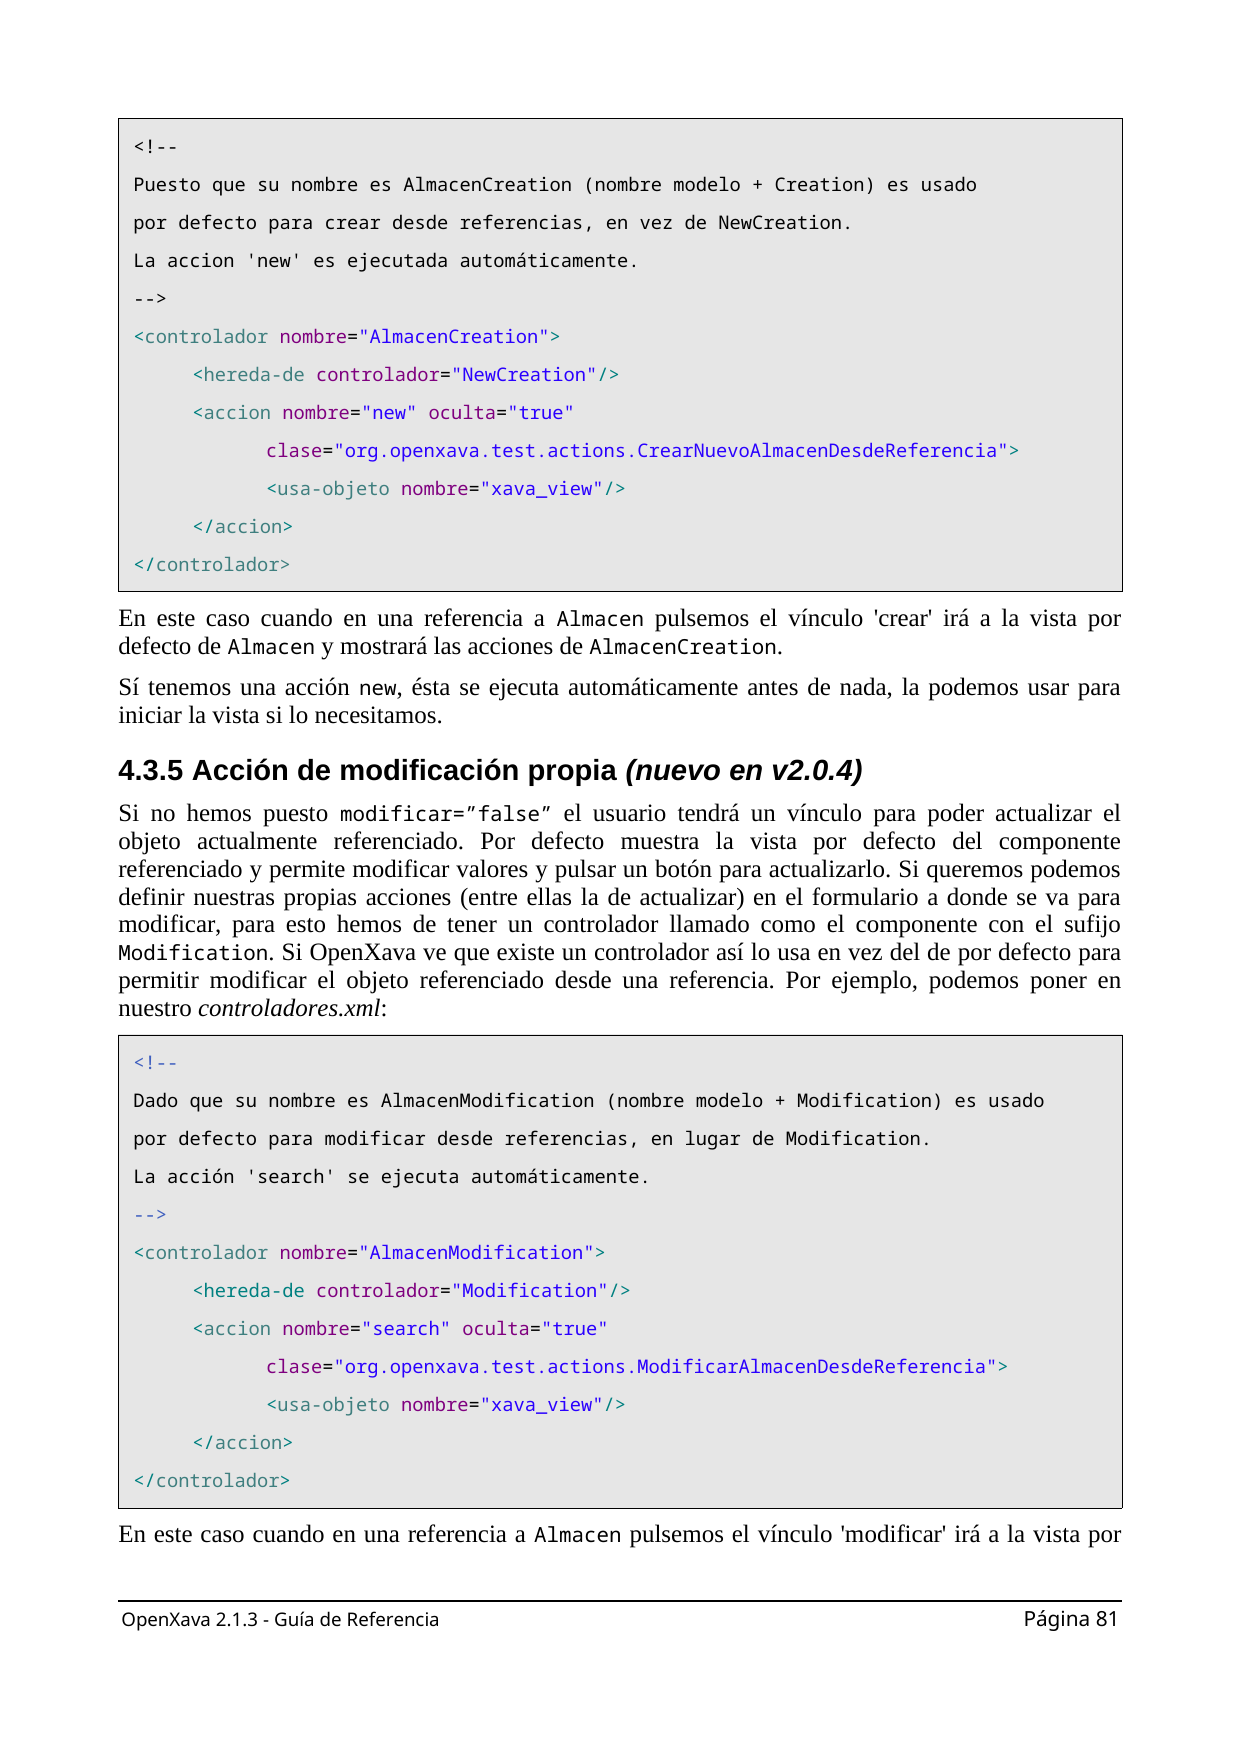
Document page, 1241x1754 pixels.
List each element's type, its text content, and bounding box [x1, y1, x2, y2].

text <hereda-de controlador="Modification"/> [119, 1263, 1122, 1301]
text La acción 'search' se ejecuta automáticamente. [119, 1148, 1122, 1187]
text <usa-objeto nombre="xava_view"/> [119, 460, 1122, 498]
text </accion> [119, 1415, 1122, 1453]
text Si no hemos puesto modificar=”false” el usuario tendrá un vínculo para poder actualizar el objeto actualmente referenciado. Por defecto muestra la vista por defecto del componente referenciado y permite modificar valores y pulsar un botón para actualizarlo. Si queremos podemos definir nuestras propias acciones (entre ellas la de actualizar) en el formulario a donde se va para modificar, para esto hemos de tener un controlador llamado como el componente con el sufijo Modification. Si OpenXava ve que existe un controlador así lo usa en vez del de por defecto para permitir modificar el objeto referenciado desde una referencia. Por ejemplo, podemos poner en nuestro controladores.xml: [118, 799, 1122, 1022]
text por defecto para modificar desde referencias, en lugar de Modification. [119, 1111, 1122, 1148]
text <accion nombre="search" oculta="true" [119, 1301, 1122, 1339]
text <!-- [119, 1036, 1122, 1072]
text </controlador> [119, 536, 1122, 591]
text <accion nombre="new" oculta="true" [119, 384, 1122, 422]
text Puesto que su nombre es AlmacenCreation (nombre modelo + Creation) es usado [119, 156, 1122, 194]
text </accion> [119, 498, 1122, 536]
text <!-- [119, 119, 1122, 156]
text --> [119, 270, 1122, 308]
text clase="org.openxava.test.actions.CrearNuevoAlmacenDesdeReferencia"> [119, 422, 1122, 460]
text <controlador nombre="AlmacenModification"> [119, 1224, 1122, 1263]
subtitle Acción de modificación propia (nuevo en v2.0.4) [118, 754, 1122, 787]
text por defecto para crear desde referencias, en vez de NewCreation. [119, 194, 1122, 232]
text Dado que su nombre es AlmacenModification (nombre modelo + Modification) es usado [119, 1072, 1122, 1111]
text La accion 'new' es ejecutada automáticamente. [119, 232, 1122, 270]
text Sí tenemos una acción new, ésta se ejecuta automáticamente antes de nada, la podemos usar para iniciar la vista si lo necesitamos. [118, 673, 1122, 729]
text <controlador nombre="AlmacenCreation"> [119, 308, 1122, 346]
text <hereda-de controlador="NewCreation"/> [119, 346, 1122, 384]
text <usa-objeto nombre="xava_view"/> [119, 1377, 1122, 1415]
text </controlador> [119, 1453, 1122, 1508]
text --> [119, 1187, 1122, 1224]
text clase="org.openxava.test.actions.ModificarAlmacenDesdeReferencia"> [119, 1339, 1122, 1377]
text En este caso cuando en una referencia a Almacen pulsemos el vínculo 'crear' irá a la vista por defecto de Almacen y mostrará las acciones de AlmacenCreation. [118, 604, 1122, 661]
text En este caso cuando en una referencia a Almacen pulsemos el vínculo 'modificar' irá a la vista por [118, 1521, 1122, 1549]
